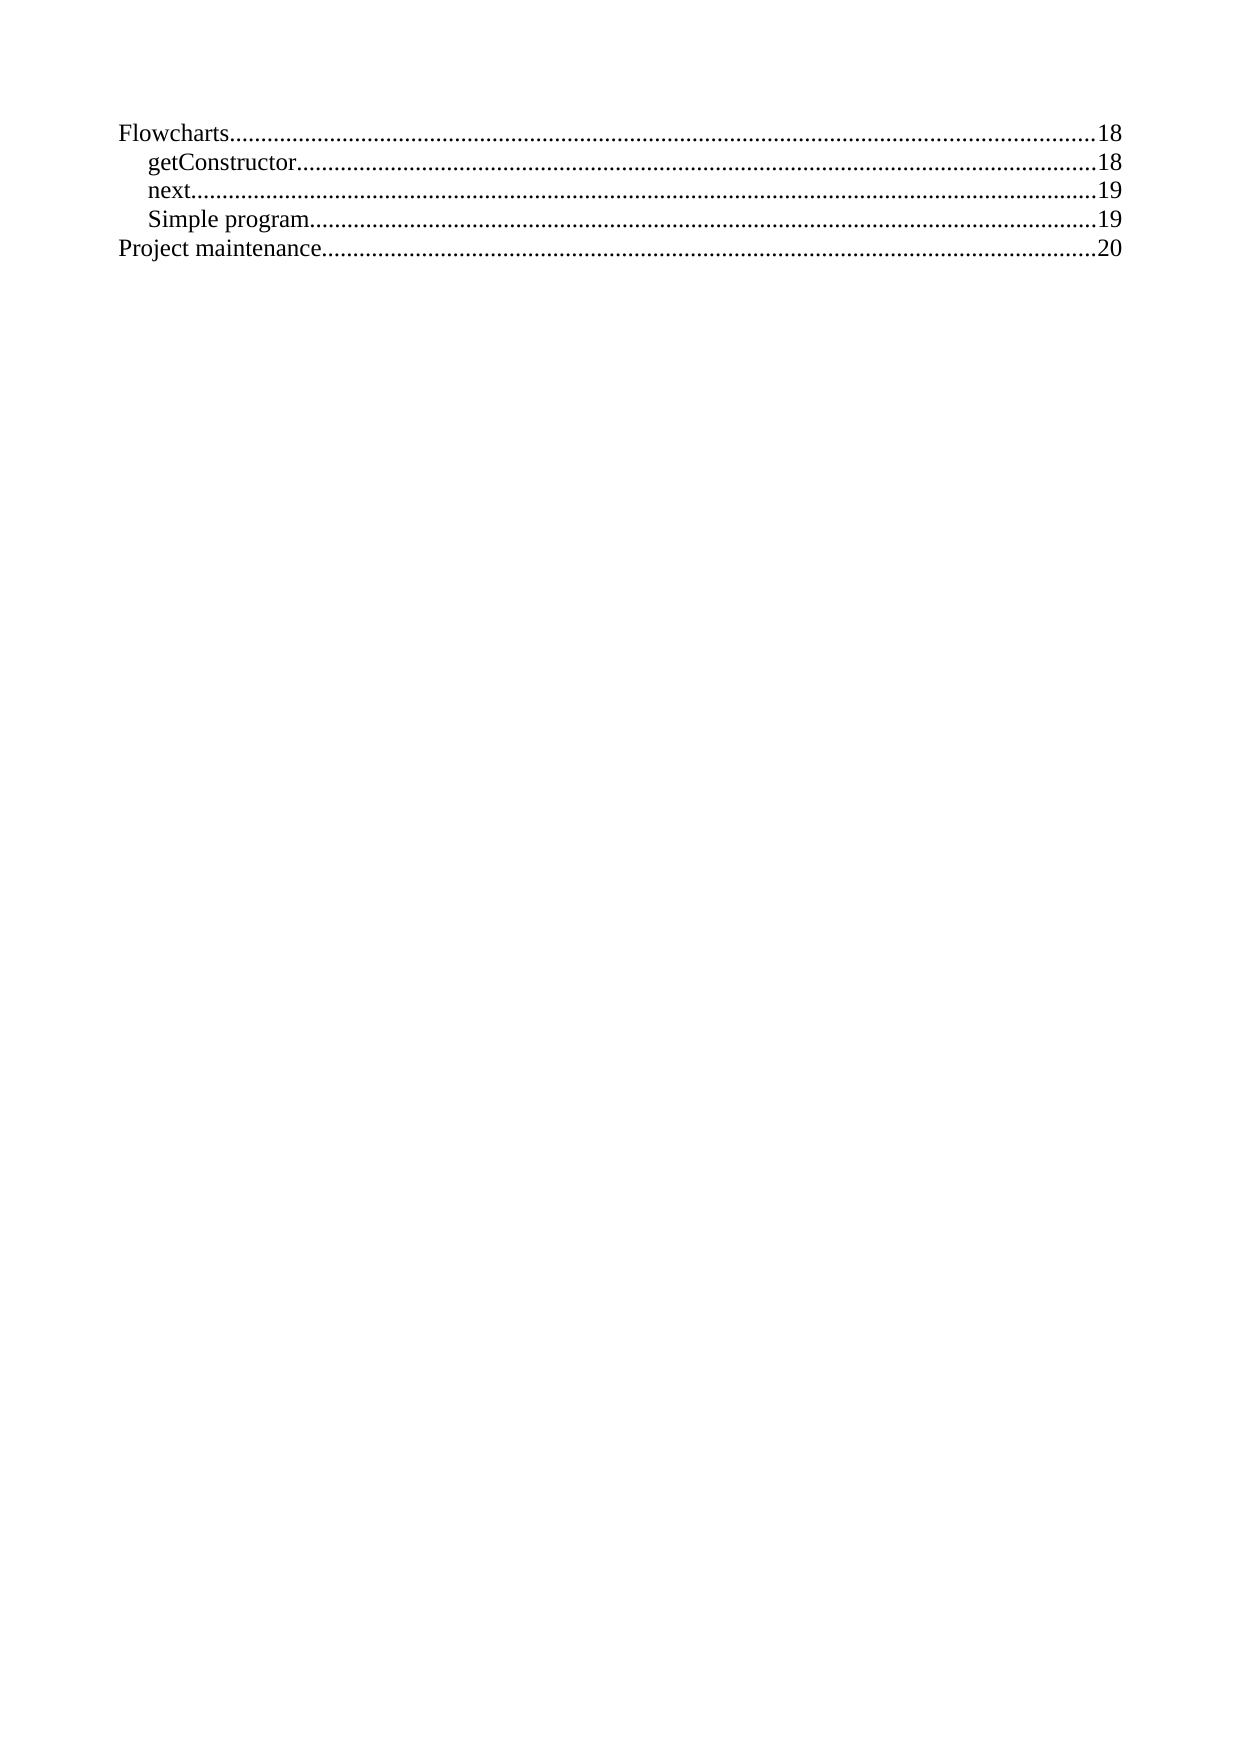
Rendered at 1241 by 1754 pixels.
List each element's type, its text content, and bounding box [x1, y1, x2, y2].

text Project maintenance 20 [118, 233, 1122, 262]
text next 19 [148, 176, 1122, 204]
text getConstructor 18 [148, 147, 1122, 176]
text Simple program 19 [148, 204, 1122, 233]
text Flowcharts 18 [118, 118, 1122, 147]
